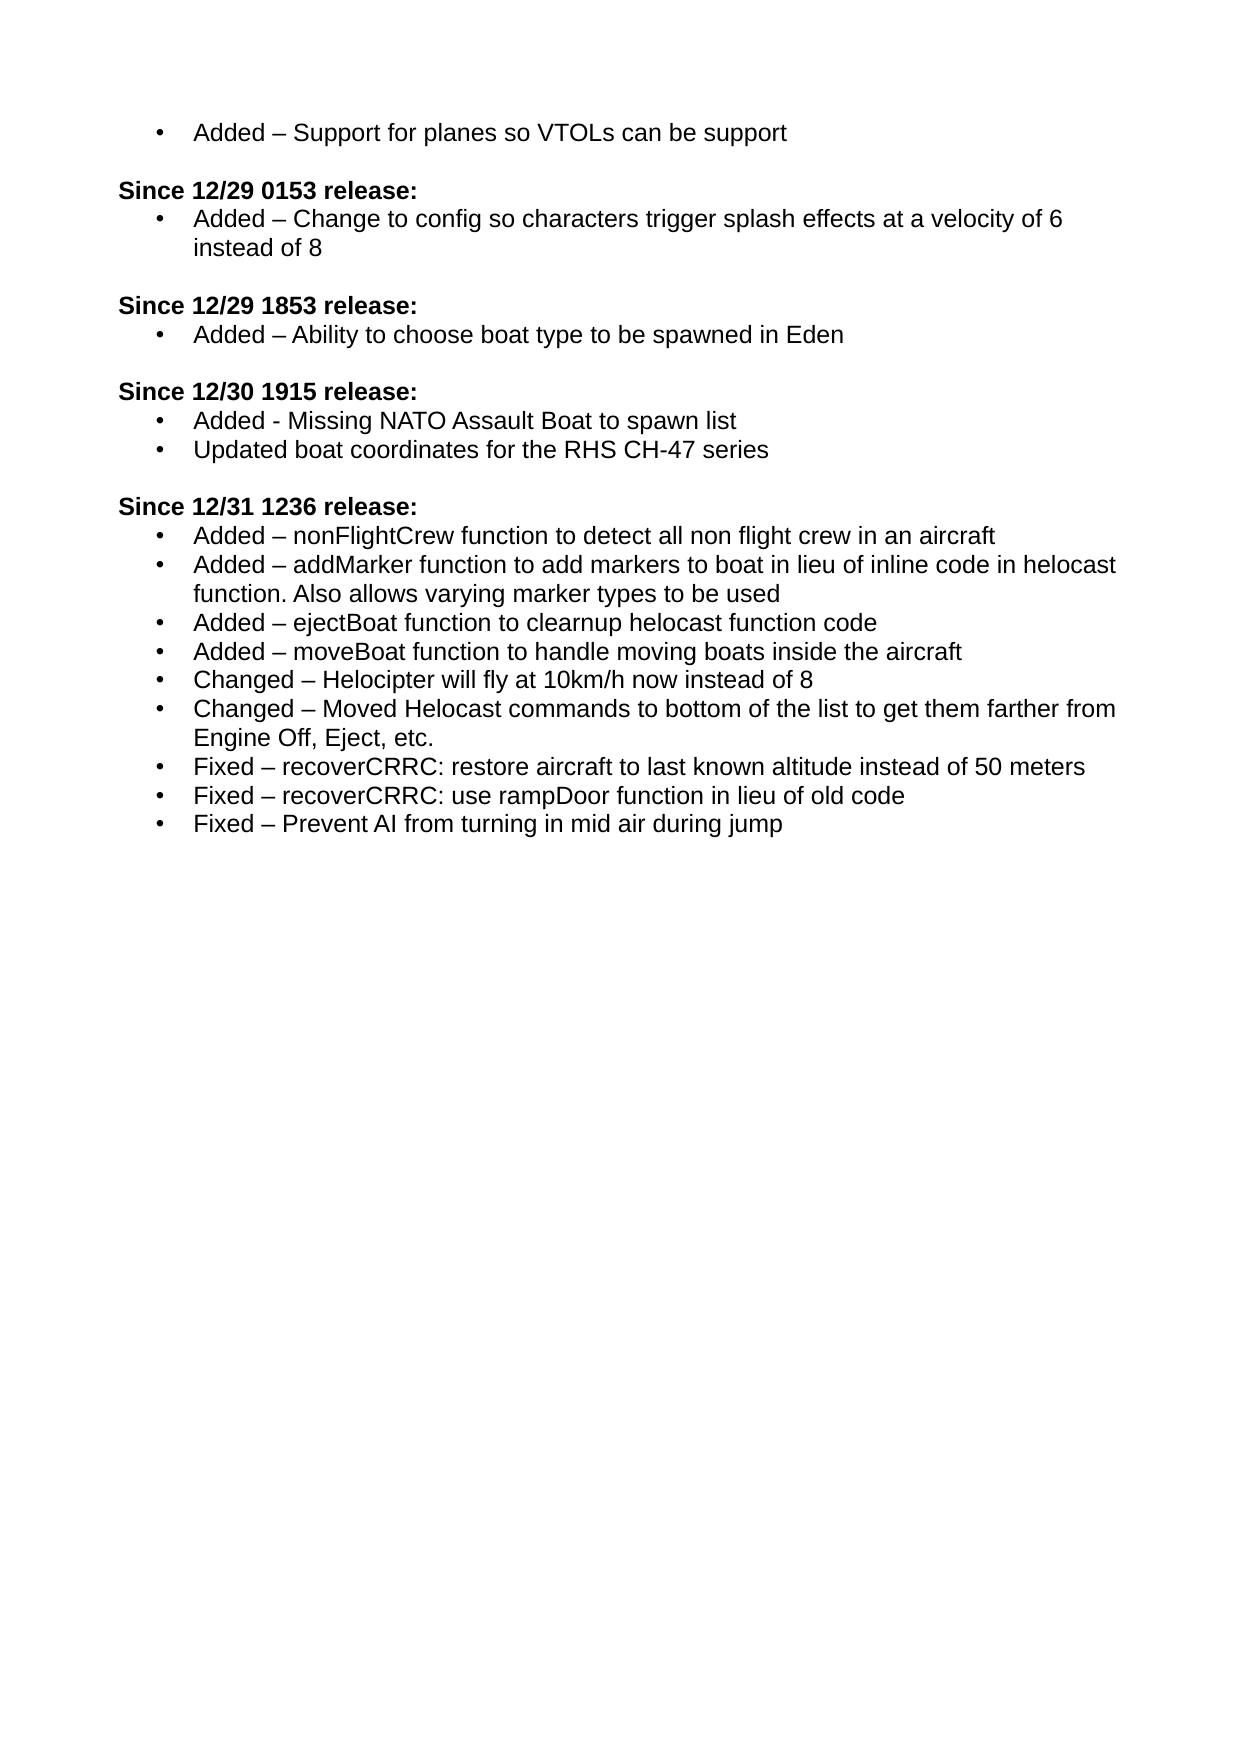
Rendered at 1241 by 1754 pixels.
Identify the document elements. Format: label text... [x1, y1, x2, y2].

list Fixed – Prevent AI from turning in mid air during jump [156, 809, 1122, 838]
list Added – Ability to choose boat type to be spawned in Eden [156, 319, 1122, 348]
list Fixed – recoverCRRC: use rampDoor function in lieu of old code [156, 781, 1122, 809]
list Added – moveBoat function to handle moving boats inside the aircraft [156, 636, 1122, 665]
list Added - Missing NATO Assault Boat to spawn list [156, 406, 1122, 435]
list Changed – Moved Helocast commands to bottom of the list to get them farther from Engine Off, Eject, etc. [156, 694, 1122, 752]
text Since 12/29 1853 release: [118, 291, 1122, 319]
list Added – Support for planes so VTOLs can be support [156, 118, 1122, 147]
list Added – Change to config so characters trigger splash effects at a velocity of 6 instead of 8 [156, 204, 1122, 262]
list Added – nonFlightCrew function to detect all non flight crew in an aircraft [156, 521, 1122, 550]
list Added – ejectBoat function to clearnup helocast function code [156, 608, 1122, 636]
list Fixed – recoverCRRC: restore aircraft to last known altitude instead of 50 meters [156, 752, 1122, 781]
list Updated boat coordinates for the RHS CH-47 series [156, 435, 1122, 464]
text Since 12/29 0153 release: [118, 176, 1122, 204]
list Changed – Helocipter will fly at 10km/h now instead of 8 [156, 665, 1122, 694]
list Added – addMarker function to add markers to boat in lieu of inline code in helocast function. Also allows varying marker types to be used [156, 550, 1122, 608]
text Since 12/31 1236 release: [118, 492, 1122, 521]
text Since 12/30 1915 release: [118, 377, 1122, 406]
